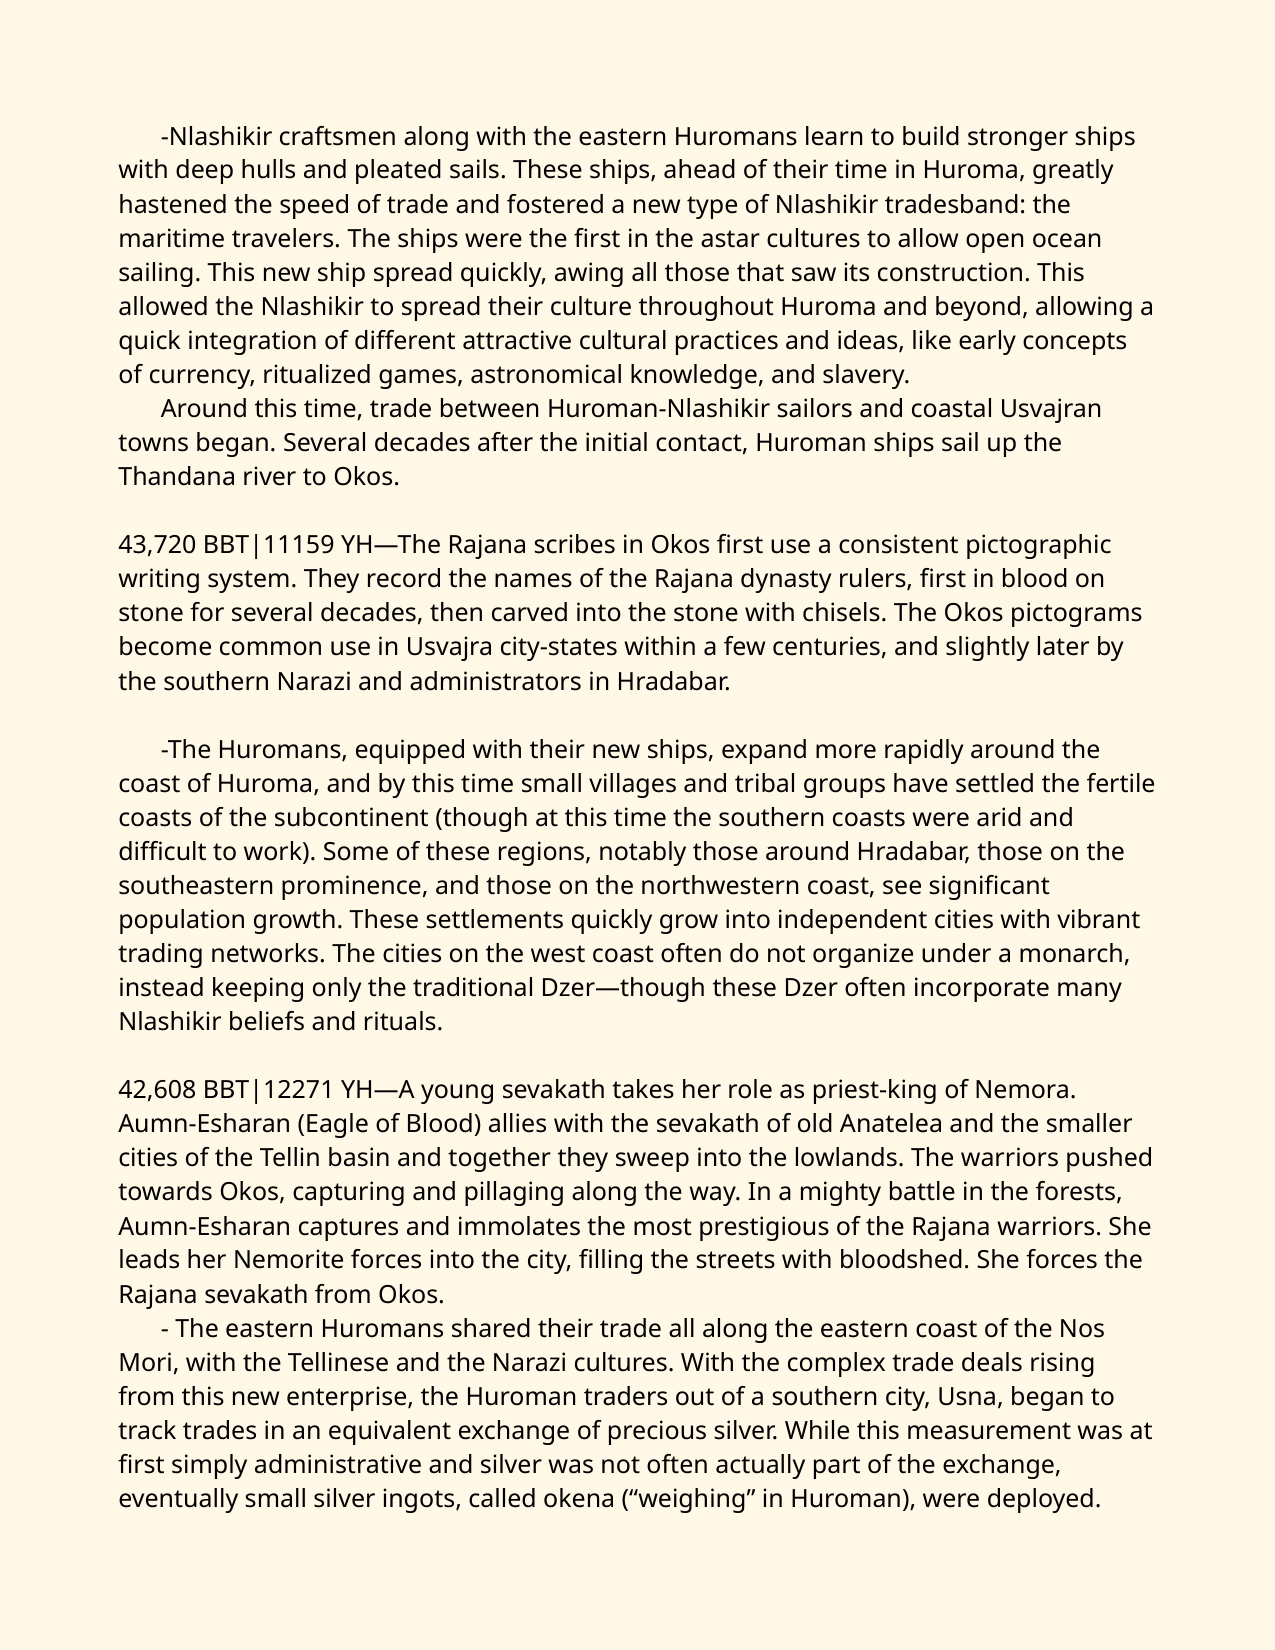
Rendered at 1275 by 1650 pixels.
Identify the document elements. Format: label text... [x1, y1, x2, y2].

text - The eastern Huromans shared their trade all along the eastern coast of the Nos Mori, with the Tellinese and the Narazi cultures. With the complex trade deals rising from this new enterprise, the Huroman traders out of a southern city, Usna, began to track trades in an equivalent exchange of precious silver. While this measurement was at first simply administrative and silver was not often actually part of the exchange, eventually small silver ingots, called okena (“weighing” in Huroman), were deployed. [118, 1310, 1157, 1515]
text 43,720 BBT|11159 YH—The Rajana scribes in Okos first use a consistent pictographic writing system. They record the names of the Rajana dynasty rulers, first in blood on stone for several decades, then carved into the stone with chisels. The Okos pictograms become common use in Usvajra city-states within a few centuries, and slightly later by the southern Narazi and administrators in Hradabar. [118, 527, 1157, 697]
text 42,608 BBT|12271 YH—A young sevakath takes her role as priest-king of Nemora. Aumn-Esharan (Eagle of Blood) allies with the sevakath of old Anatelea and the smaller cities of the Tellin basin and together they sweep into the lowlands. The warriors pushed towards Okos, capturing and pillaging along the way. In a mighty battle in the forests, Aumn-Esharan captures and immolates the most prestigious of the Rajana warriors. She leads her Nemorite forces into the city, filling the streets with bloodshed. She forces the Rajana sevakath from Okos. [118, 1072, 1157, 1310]
text -The Huromans, equipped with their new ships, expand more rapidly around the coast of Huroma, and by this time small villages and tribal groups have settled the fertile coasts of the subcontinent (though at this time the southern coasts were arid and difficult to work). Some of these regions, notably those around Hradabar, those on the southeastern prominence, and those on the northwestern coast, see significant population growth. These settlements quickly grow into independent cities with vibrant trading networks. The cities on the west coast often do not organize under a monarch, instead keeping only the traditional Dzer—though these Dzer often incorporate many Nlashikir beliefs and rituals. [118, 731, 1157, 1038]
text Around this time, trade between Huroman-Nlashikir sailors and coastal Usvajran towns began. Several decades after the initial contact, Huroman ships sail up the Thandana river to Okos. [118, 391, 1157, 493]
text -Nlashikir craftsmen along with the eastern Huromans learn to build stronger ships with deep hulls and pleated sails. These ships, ahead of their time in Huroma, greatly hastened the speed of trade and fostered a new type of Nlashikir tradesband: the maritime travelers. The ships were the first in the astar cultures to allow open ocean sailing. This new ship spread quickly, awing all those that saw its construction. This allowed the Nlashikir to spread their culture throughout Huroma and beyond, allowing a quick integration of different attractive cultural practices and ideas, like early concepts of currency, ritualized games, astronomical knowledge, and slavery. [118, 118, 1157, 391]
